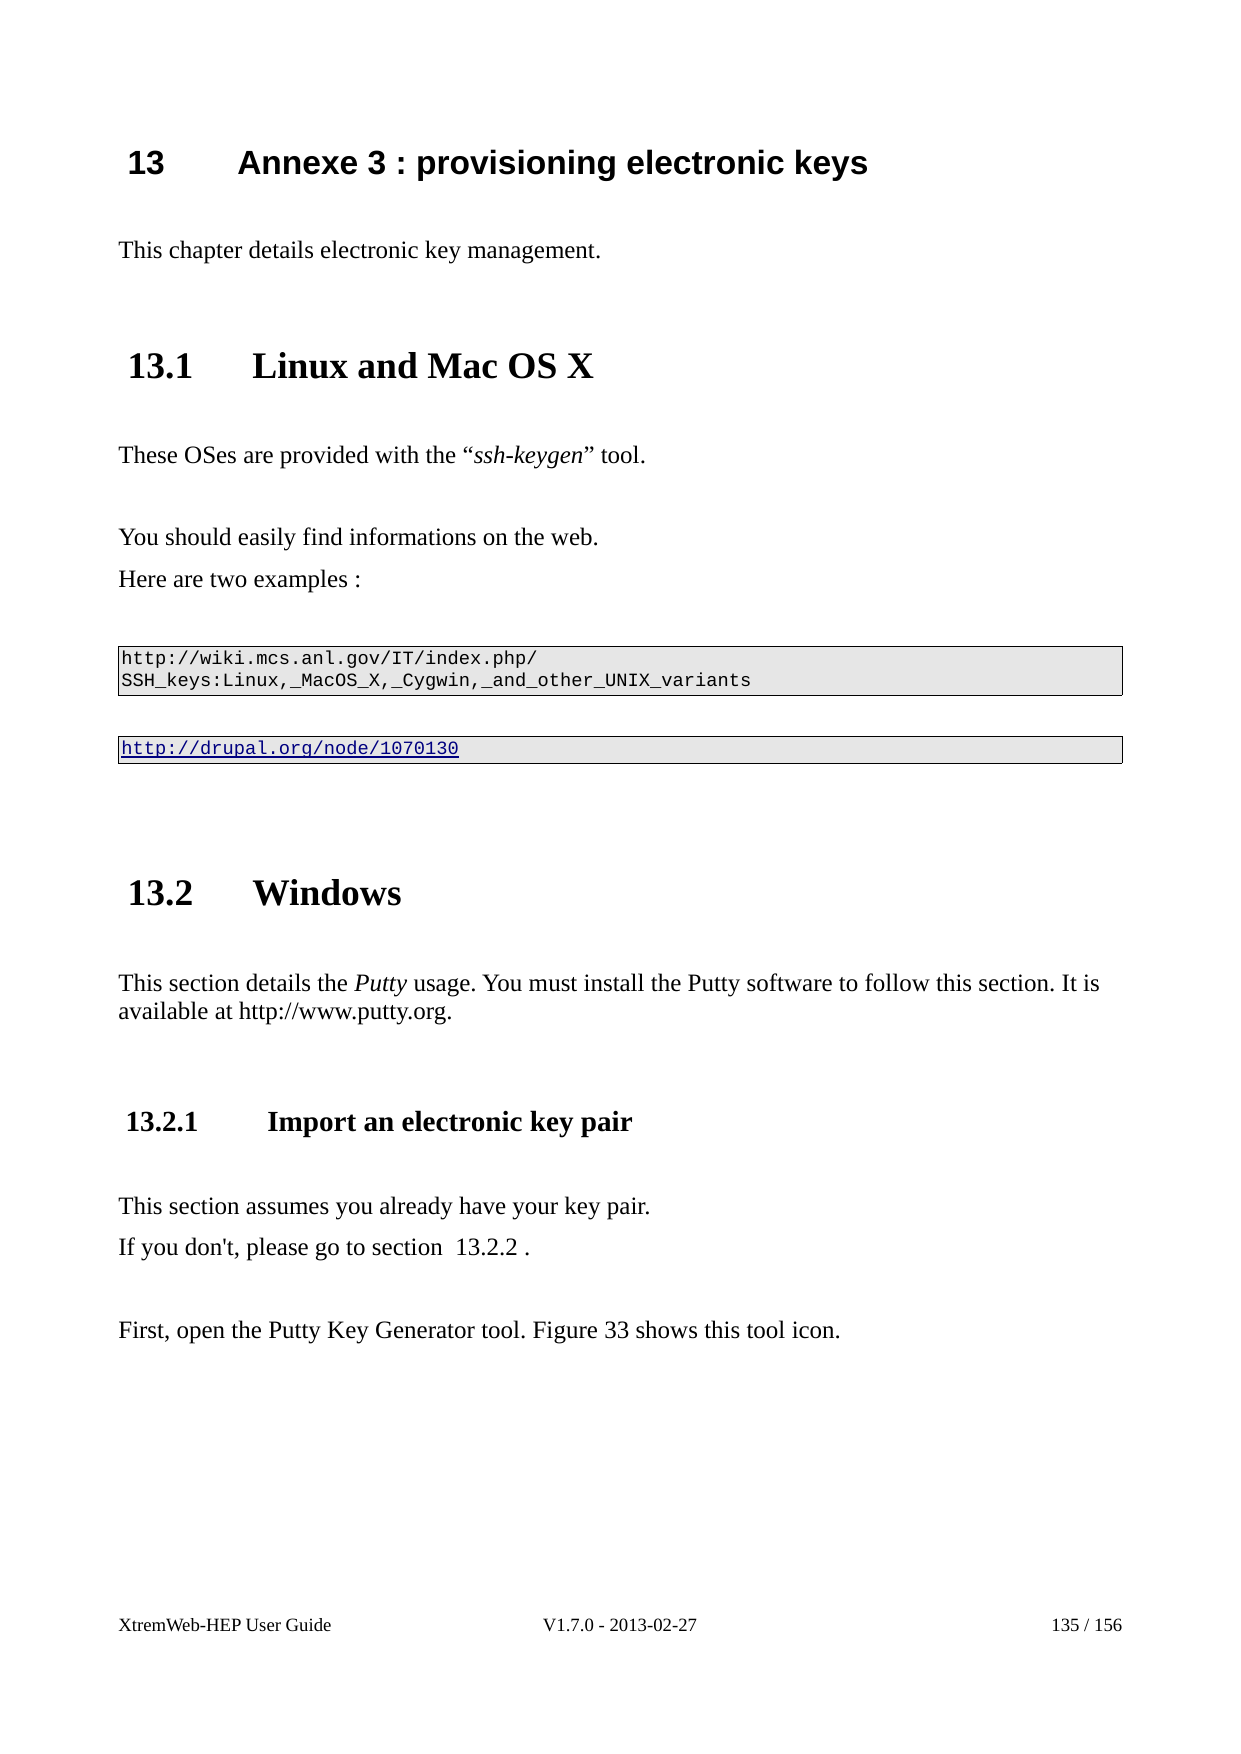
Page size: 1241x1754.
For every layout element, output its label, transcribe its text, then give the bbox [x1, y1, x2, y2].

text This chapter details electronic key management. [118, 236, 1122, 264]
subtitle Import an electronic key pair [118, 1104, 1122, 1137]
text If you don't, please go to section 13.2.2. [118, 1232, 1122, 1261]
text These OSes are provided with the “ssh-keygen” tool. [118, 440, 1122, 469]
subtitle Linux and Mac OS X [118, 343, 1122, 386]
text First, open the Putty Key Generator tool. Figure 33 shows this tool icon. [118, 1315, 1122, 1344]
text Here are two examples : [118, 564, 1122, 592]
text http://wiki.mcs.anl.gov/IT/index.php/SSH_keys:Linux,_MacOS_X,_Cygwin,_and_other_UNIX_variants [119, 647, 1122, 695]
subtitle Windows [118, 871, 1122, 914]
text This section assumes you already have your key pair. [118, 1191, 1122, 1220]
text You should easily find informations on the web. [118, 522, 1122, 551]
text This section details the Putty usage. You must install the Putty software to follow this section. It is available at http://www.putty.org. [118, 968, 1122, 1025]
text http://drupal.org/node/1070130 [119, 737, 1122, 763]
subtitle Annexe 3 : provisioning electronic keys [118, 143, 1122, 182]
